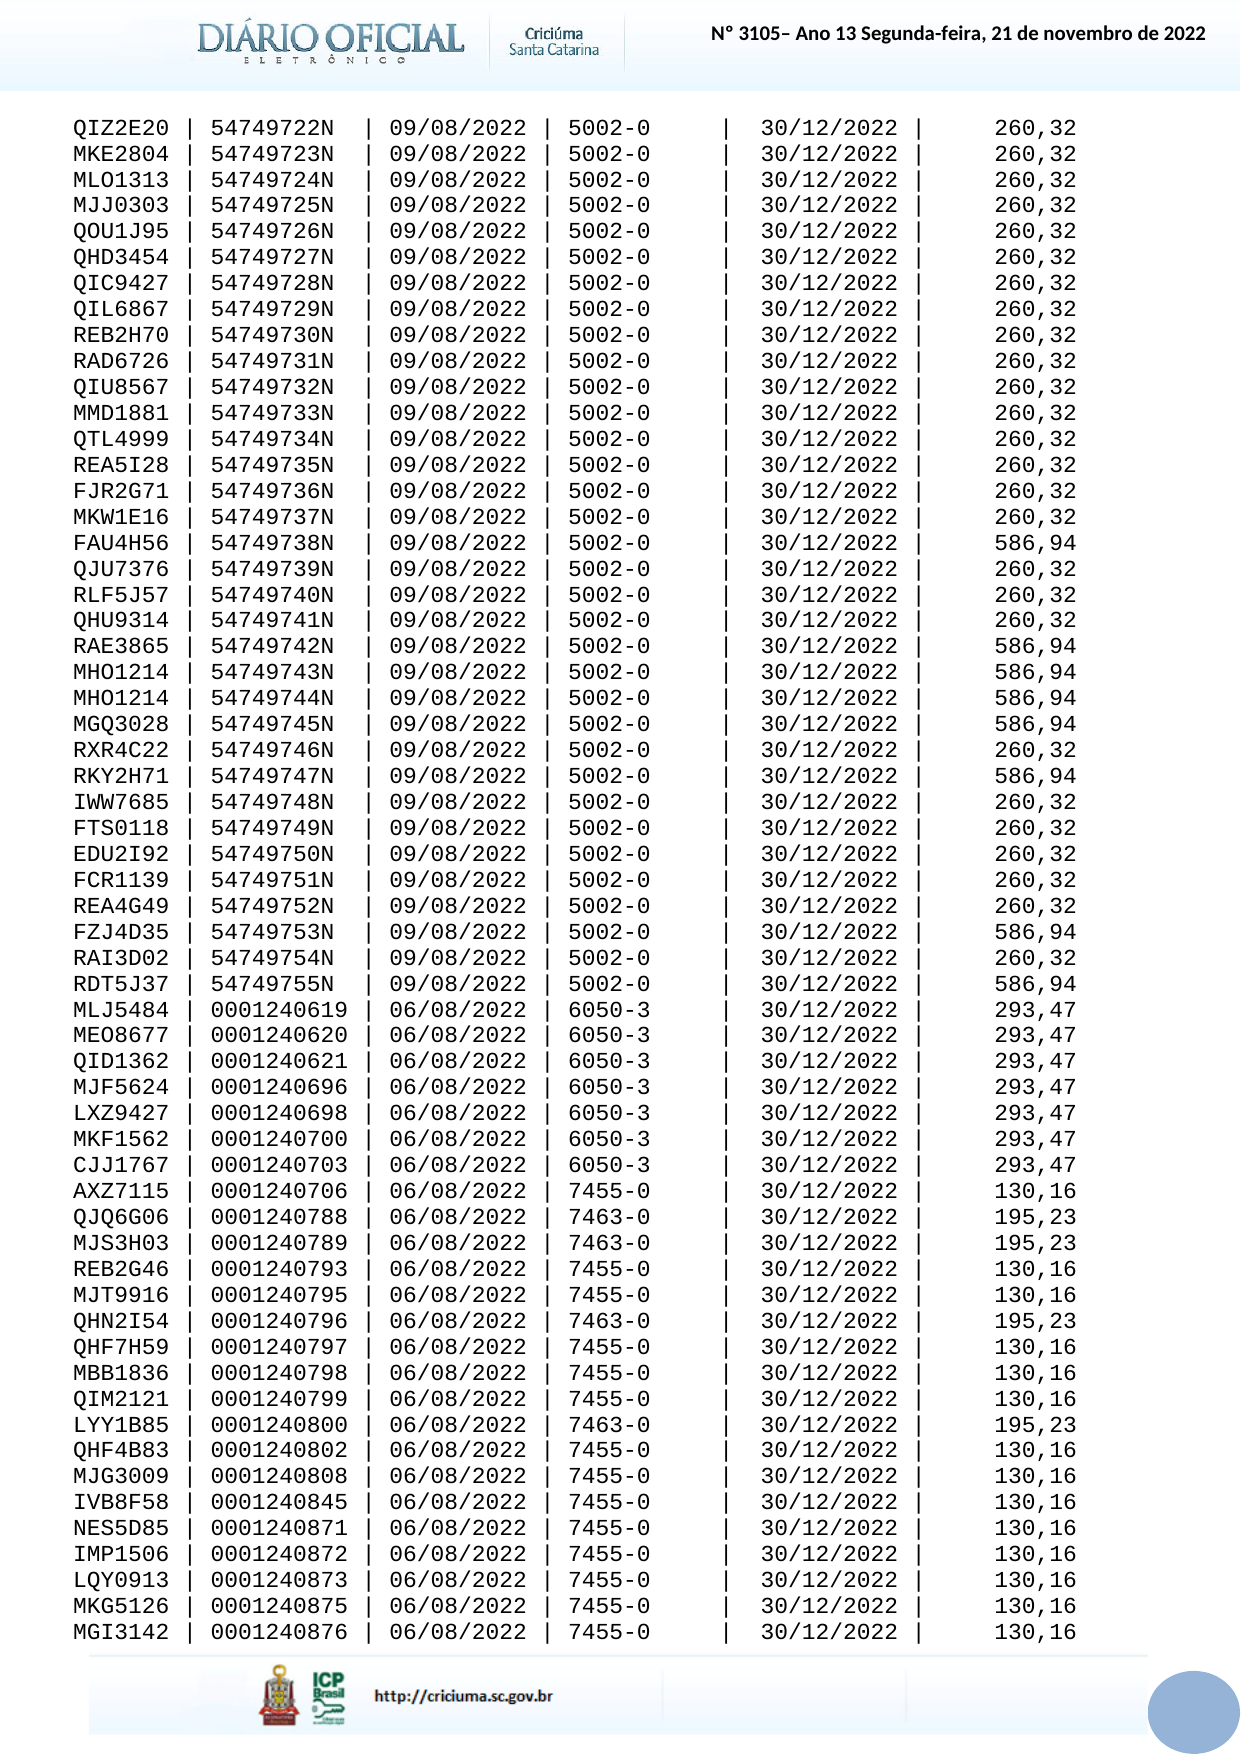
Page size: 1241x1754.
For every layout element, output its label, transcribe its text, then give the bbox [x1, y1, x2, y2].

text MJF5624 | 0001240696 | 06/08/2022 | 6050-3 | 30/12/2022 | 293,47 [59, 1076, 1167, 1102]
text FCR1139 | 54749751N | 09/08/2022 | 5002-0 | 30/12/2022 | 260,32 [59, 868, 1167, 894]
text QHF4B83 | 0001240802 | 06/08/2022 | 7455-0 | 30/12/2022 | 130,16 [59, 1439, 1167, 1465]
text RAD6726 | 54749731N | 09/08/2022 | 5002-0 | 30/12/2022 | 260,32 [59, 349, 1167, 375]
text LYY1B85 | 0001240800 | 06/08/2022 | 7463-0 | 30/12/2022 | 195,23 [59, 1413, 1167, 1439]
text RAE3865 | 54749742N | 09/08/2022 | 5002-0 | 30/12/2022 | 586,94 [59, 635, 1167, 661]
text QJU7376 | 54749739N | 09/08/2022 | 5002-0 | 30/12/2022 | 260,32 [59, 557, 1167, 583]
text MGQ3028 | 54749745N | 09/08/2022 | 5002-0 | 30/12/2022 | 586,94 [59, 713, 1167, 738]
text AXZ7115 | 0001240706 | 06/08/2022 | 7455-0 | 30/12/2022 | 130,16 [59, 1179, 1167, 1205]
text QIU8567 | 54749732N | 09/08/2022 | 5002-0 | 30/12/2022 | 260,32 [59, 375, 1167, 401]
text RKY2H71 | 54749747N | 09/08/2022 | 5002-0 | 30/12/2022 | 586,94 [59, 764, 1167, 790]
text MHO1214 | 54749744N | 09/08/2022 | 5002-0 | 30/12/2022 | 586,94 [59, 687, 1167, 713]
text MKW1E16 | 54749737N | 09/08/2022 | 5002-0 | 30/12/2022 | 260,32 [59, 505, 1167, 531]
text QHD3454 | 54749727N | 09/08/2022 | 5002-0 | 30/12/2022 | 260,32 [59, 246, 1167, 272]
text CJJ1767 | 0001240703 | 06/08/2022 | 6050-3 | 30/12/2022 | 293,47 [59, 1153, 1167, 1179]
text MEO8677 | 0001240620 | 06/08/2022 | 6050-3 | 30/12/2022 | 293,47 [59, 1024, 1167, 1050]
text RAI3D02 | 54749754N | 09/08/2022 | 5002-0 | 30/12/2022 | 260,32 [59, 946, 1167, 972]
text LXZ9427 | 0001240698 | 06/08/2022 | 6050-3 | 30/12/2022 | 293,47 [59, 1102, 1167, 1128]
text QHN2I54 | 0001240796 | 06/08/2022 | 7463-0 | 30/12/2022 | 195,23 [59, 1309, 1167, 1335]
text MBB1836 | 0001240798 | 06/08/2022 | 7455-0 | 30/12/2022 | 130,16 [59, 1361, 1167, 1387]
text MMD1881 | 54749733N | 09/08/2022 | 5002-0 | 30/12/2022 | 260,32 [59, 401, 1167, 427]
text FZJ4D35 | 54749753N | 09/08/2022 | 5002-0 | 30/12/2022 | 586,94 [59, 920, 1167, 946]
text QOU1J95 | 54749726N | 09/08/2022 | 5002-0 | 30/12/2022 | 260,32 [59, 220, 1167, 246]
text QIL6867 | 54749729N | 09/08/2022 | 5002-0 | 30/12/2022 | 260,32 [59, 298, 1167, 323]
text QID1362 | 0001240621 | 06/08/2022 | 6050-3 | 30/12/2022 | 293,47 [59, 1050, 1167, 1076]
text REA5I28 | 54749735N | 09/08/2022 | 5002-0 | 30/12/2022 | 260,32 [59, 453, 1167, 479]
text MJG3009 | 0001240808 | 06/08/2022 | 7455-0 | 30/12/2022 | 130,16 [59, 1465, 1167, 1491]
text FAU4H56 | 54749738N | 09/08/2022 | 5002-0 | 30/12/2022 | 586,94 [59, 531, 1167, 557]
text NES5D85 | 0001240871 | 06/08/2022 | 7455-0 | 30/12/2022 | 130,16 [59, 1517, 1167, 1543]
text QHU9314 | 54749741N | 09/08/2022 | 5002-0 | 30/12/2022 | 260,32 [59, 609, 1167, 635]
text QIM2121 | 0001240799 | 06/08/2022 | 7455-0 | 30/12/2022 | 130,16 [59, 1387, 1167, 1413]
text IWW7685 | 54749748N | 09/08/2022 | 5002-0 | 30/12/2022 | 260,32 [59, 790, 1167, 816]
text RDT5J37 | 54749755N | 09/08/2022 | 5002-0 | 30/12/2022 | 586,94 [59, 972, 1167, 998]
text MGI3142 | 0001240876 | 06/08/2022 | 7455-0 | 30/12/2022 | 130,16 [59, 1620, 1167, 1646]
text QIC9427 | 54749728N | 09/08/2022 | 5002-0 | 30/12/2022 | 260,32 [59, 272, 1167, 298]
text MJJ0303 | 54749725N | 09/08/2022 | 5002-0 | 30/12/2022 | 260,32 [59, 194, 1167, 220]
text RXR4C22 | 54749746N | 09/08/2022 | 5002-0 | 30/12/2022 | 260,32 [59, 738, 1167, 764]
text LQY0913 | 0001240873 | 06/08/2022 | 7455-0 | 30/12/2022 | 130,16 [59, 1568, 1167, 1594]
text MKG5126 | 0001240875 | 06/08/2022 | 7455-0 | 30/12/2022 | 130,16 [59, 1594, 1167, 1620]
text IVB8F58 | 0001240845 | 06/08/2022 | 7455-0 | 30/12/2022 | 130,16 [59, 1491, 1167, 1517]
text FJR2G71 | 54749736N | 09/08/2022 | 5002-0 | 30/12/2022 | 260,32 [59, 479, 1167, 505]
text REA4G49 | 54749752N | 09/08/2022 | 5002-0 | 30/12/2022 | 260,32 [59, 894, 1167, 920]
text FTS0118 | 54749749N | 09/08/2022 | 5002-0 | 30/12/2022 | 260,32 [59, 816, 1167, 842]
text QJQ6G06 | 0001240788 | 06/08/2022 | 7463-0 | 30/12/2022 | 195,23 [59, 1205, 1167, 1231]
text MKE2804 | 54749723N | 09/08/2022 | 5002-0 | 30/12/2022 | 260,32 [59, 142, 1167, 168]
text RLF5J57 | 54749740N | 09/08/2022 | 5002-0 | 30/12/2022 | 260,32 [59, 583, 1167, 609]
text MHO1214 | 54749743N | 09/08/2022 | 5002-0 | 30/12/2022 | 586,94 [59, 661, 1167, 687]
text MLJ5484 | 0001240619 | 06/08/2022 | 6050-3 | 30/12/2022 | 293,47 [59, 998, 1167, 1024]
text MLO1313 | 54749724N | 09/08/2022 | 5002-0 | 30/12/2022 | 260,32 [59, 168, 1167, 194]
text QHF7H59 | 0001240797 | 06/08/2022 | 7455-0 | 30/12/2022 | 130,16 [59, 1335, 1167, 1361]
text IMP1506 | 0001240872 | 06/08/2022 | 7455-0 | 30/12/2022 | 130,16 [59, 1543, 1167, 1568]
text QTL4999 | 54749734N | 09/08/2022 | 5002-0 | 30/12/2022 | 260,32 [59, 427, 1167, 453]
text MJT9916 | 0001240795 | 06/08/2022 | 7455-0 | 30/12/2022 | 130,16 [59, 1283, 1167, 1309]
text MKF1562 | 0001240700 | 06/08/2022 | 6050-3 | 30/12/2022 | 293,47 [59, 1128, 1167, 1153]
text EDU2I92 | 54749750N | 09/08/2022 | 5002-0 | 30/12/2022 | 260,32 [59, 842, 1167, 868]
text REB2G46 | 0001240793 | 06/08/2022 | 7455-0 | 30/12/2022 | 130,16 [59, 1257, 1167, 1283]
text REB2H70 | 54749730N | 09/08/2022 | 5002-0 | 30/12/2022 | 260,32 [59, 323, 1167, 349]
text QIZ2E20 | 54749722N | 09/08/2022 | 5002-0 | 30/12/2022 | 260,32 [59, 116, 1167, 142]
text MJS3H03 | 0001240789 | 06/08/2022 | 7463-0 | 30/12/2022 | 195,23 [59, 1231, 1167, 1257]
